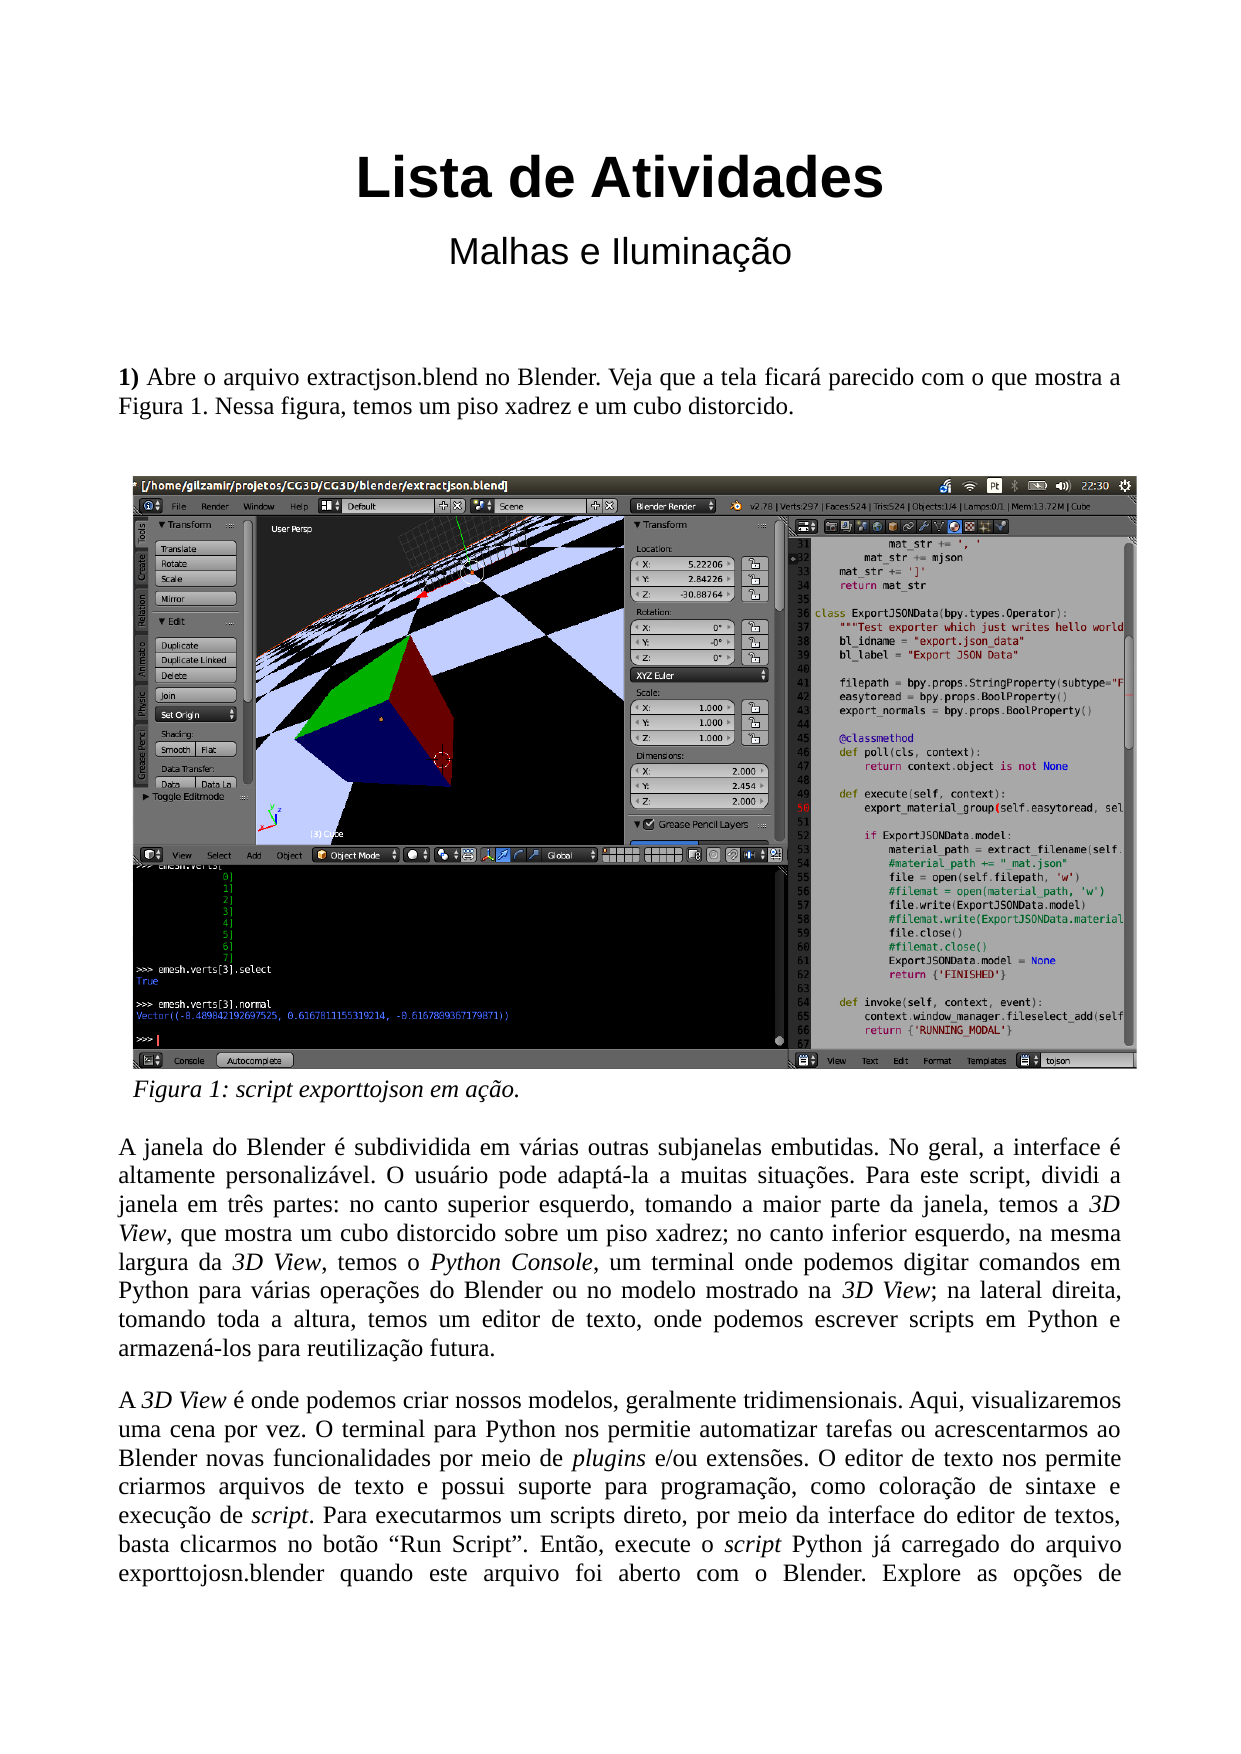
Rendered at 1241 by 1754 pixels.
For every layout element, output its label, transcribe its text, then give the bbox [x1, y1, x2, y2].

text Figura 1: script exporttojson em ação. [133, 476, 1192, 1103]
title Lista de Atividades [118, 143, 1122, 210]
text 1) Abre o arquivo extractjson.blend no Blender. Veja que a tela ficará parecido com o que mostra a Figura 1. Nessa figura, temos um piso xadrez e um cubo distorcido. [118, 362, 1122, 420]
text A 3D View é onde podemos criar nossos modelos, geralmente tridimensionais. Aqui, visualizaremos uma cena por vez. O terminal para Python nos permitie automatizar tarefas ou acrescentarmos ao Blender novas funcionalidades por meio de plugins e/ou extensões. O editor de texto nos permite criarmos arquivos de texto e possui suporte para programação, como coloração de sintaxe e execução de script. Para executarmos um scripts direto, por meio da interface do editor de textos, basta clicarmos no botão “Run Script”. Então, execute o script Python já carregado do arquivo exporttojosn.blender quando este arquivo foi aberto com o Blender. Explore as opções de [118, 1385, 1122, 1586]
subtitle Malhas e Iluminação [118, 229, 1122, 272]
text [133, 464, 1192, 476]
text A janela do Blender é subdividida em várias outras subjanelas embutidas. No geral, a interface é altamente personalizável. O usuário pode adaptá-la a muitas situações. Para este script, dividi a janela em três partes: no canto superior esquerdo, tomando a maior parte da janela, temos a 3D View, que mostra um cubo distorcido sobre um piso xadrez; no canto inferior esquerdo, na mesma largura da 3D View, temos o Python Console, um terminal onde podemos digitar comandos em Python para várias operações do Blender ou no modelo mostrado na 3D View; na lateral direita, tomando toda a altura, temos um editor de texto, onde podemos escrever scripts em Python e armazená-los para reutilização futura. [118, 1132, 1122, 1362]
